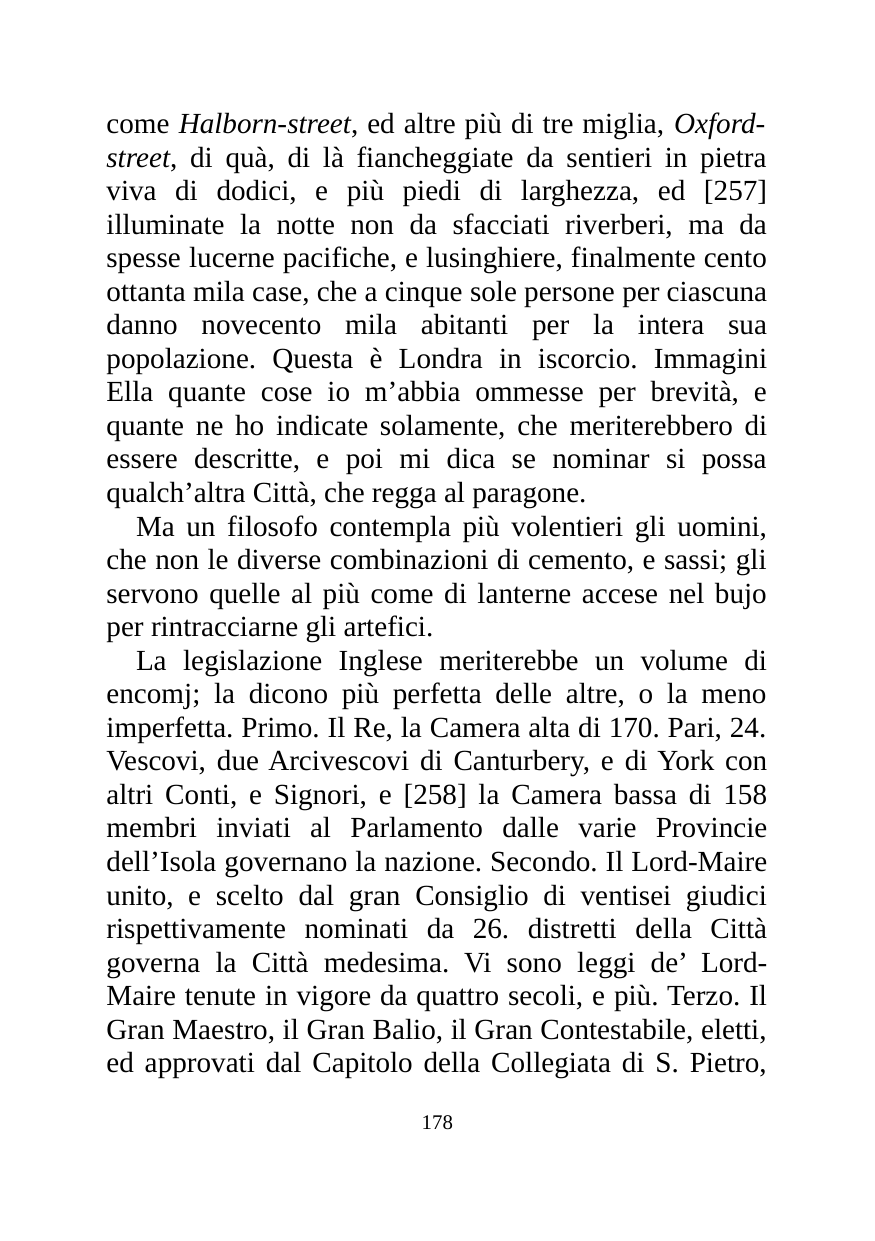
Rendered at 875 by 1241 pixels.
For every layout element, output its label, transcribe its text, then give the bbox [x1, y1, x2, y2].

text come Halborn-street, ed altre più di tre miglia, Oxford-street, di quà, di là fiancheggiate da sentieri in pietra viva di dodici, e più piedi di larghezza, ed [257] illuminate la notte non da sfacciati riverberi, ma da spesse lucerne pacifiche, e lusinghiere, finalmente cento ottanta mila case, che a cinque sole persone per ciascuna danno novecento mila abitanti per la intera sua popolazione. Questa è Londra in iscorcio. Immagini Ella quante cose io m’abbia ommesse per brevità, e quante ne ho indicate solamente, che meriterebbero di essere descritte, e poi mi dica se nominar si possa qualch’altra Città, che regga al paragone. [106, 106, 768, 509]
text La legislazione Inglese meriterebbe un volume di encomj; la dicono più perfetta delle altre, o la meno imperfetta. Primo. Il Re, la Camera alta di 170. Pari, 24. Vescovi, due Arcivescovi di Canturbery, e di York con altri Conti, e Signori, e [258] la Camera bassa di 158 membri inviati al Parlamento dalle varie Provincie dell’Isola governano la nazione. Secondo. Il Lord-Maire unito, e scelto dal gran Consiglio di ventisei giudici rispettivamente nominati da 26. distretti della Città governa la Città medesima. Vi sono leggi de’ Lord-Maire tenute in vigore da quattro secoli, e più. Terzo. Il Gran Maestro, il Gran Balio, il Gran Contestabile, eletti, ed approvati dal Capitolo della Collegiata di S. Pietro, [106, 643, 768, 1079]
text Ma un filosofo contempla più volentieri gli uomini, che non le diverse combinazioni di cemento, e sassi; gli servono quelle al più come di lanterne accese nel bujo per rintracciarne gli artefici. [106, 509, 768, 643]
